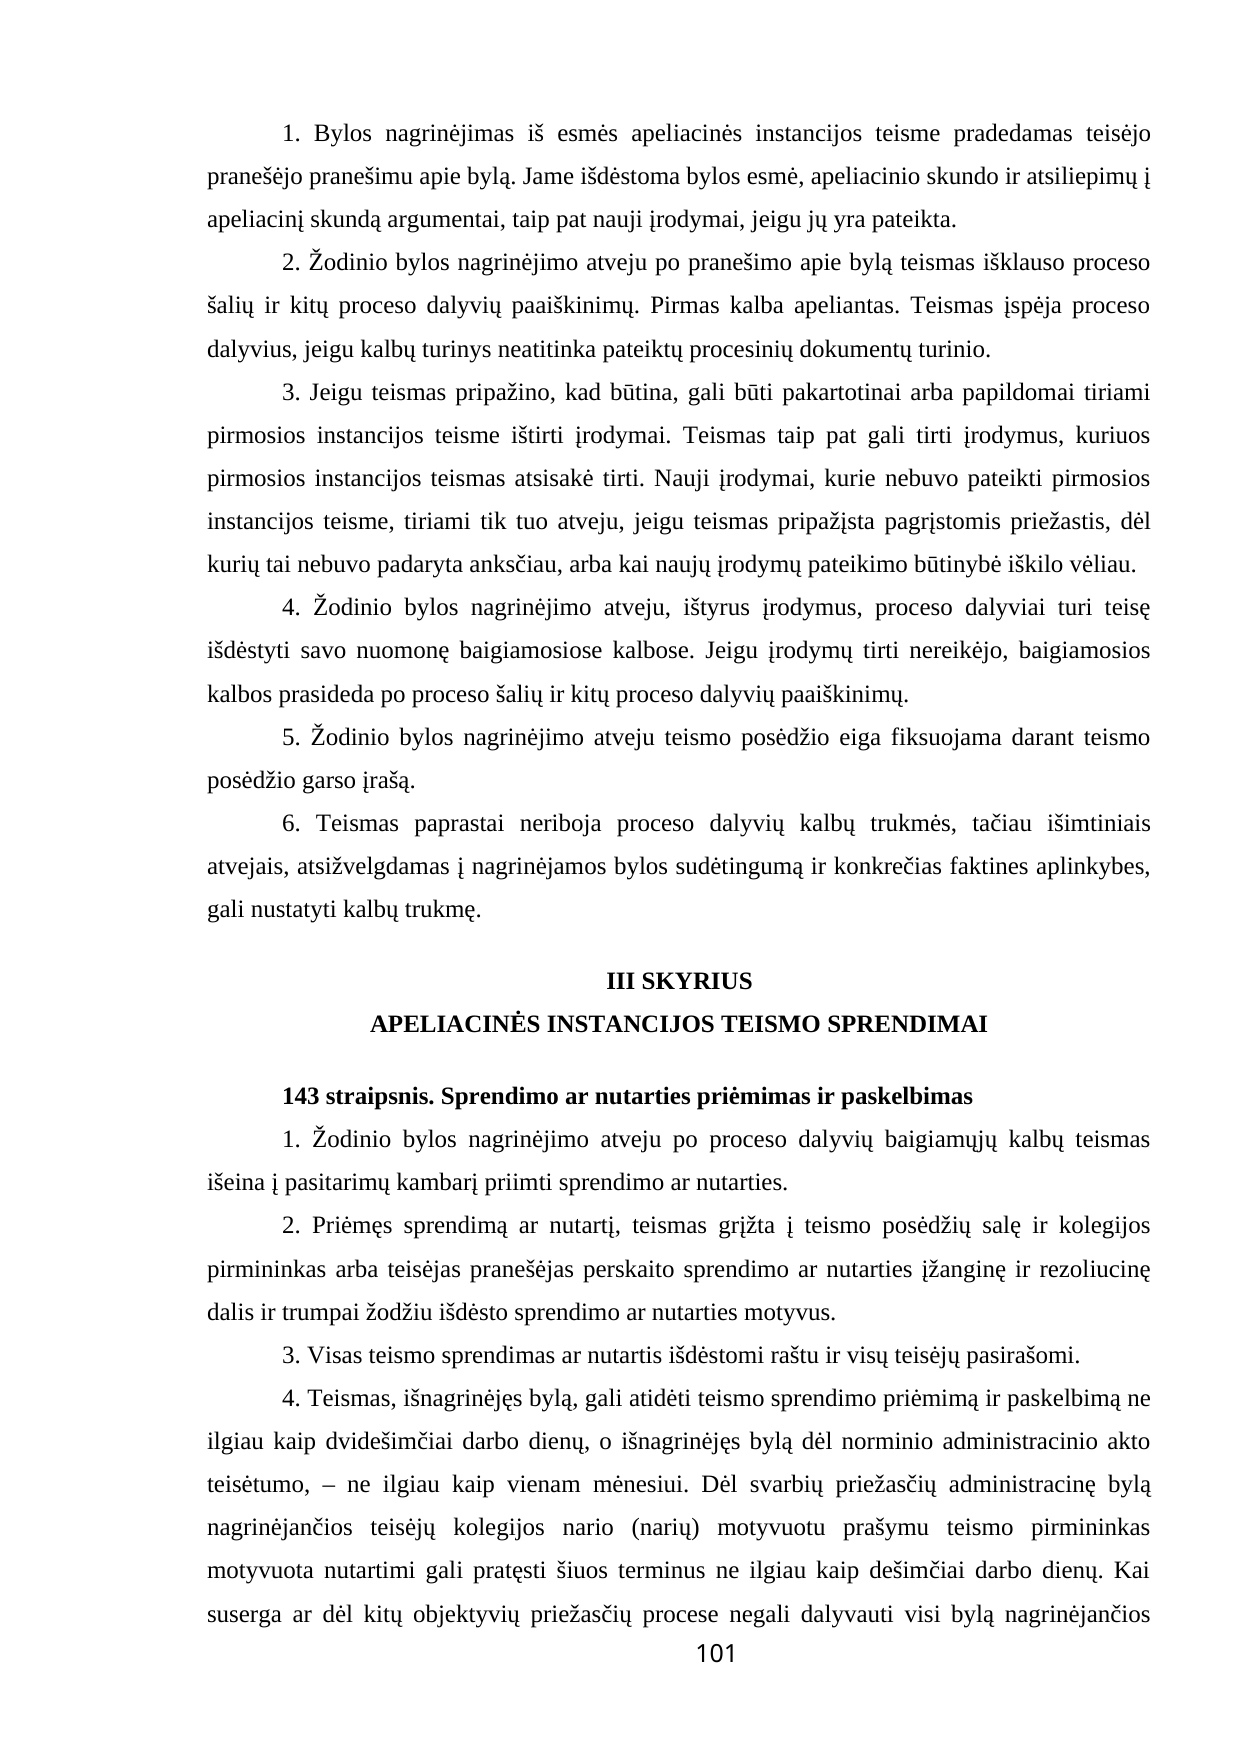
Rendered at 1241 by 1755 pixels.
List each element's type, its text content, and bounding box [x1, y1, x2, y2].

text 2. Žodinio bylos nagrinėjimo atveju po pranešimo apie bylą teismas išklauso proceso šalių ir kitų proceso dalyvių paaiškinimų. Pirmas kalba apeliantas. Teismas įspėja proceso dalyvius, jeigu kalbų turinys neatitinka pateiktų procesinių dokumentų turinio. [207, 247, 1152, 362]
text III SKYRIUS [207, 966, 1152, 995]
text 6. Teismas paprastai neriboja proceso dalyvių kalbų trukmės, tačiau išimtiniais atvejais, atsižvelgdamas į nagrinėjamos bylos sudėtingumą ir konkrečias faktines aplinkybes, gali nustatyti kalbų trukmę. [207, 808, 1152, 923]
text 3. Visas teismo sprendimas ar nutartis išdėstomi raštu ir visų teisėjų pasirašomi. [207, 1340, 1152, 1369]
text 3. Jeigu teismas pripažino, kad būtina, gali būti pakartotinai arba papildomai tiriami pirmosios instancijos teisme ištirti įrodymai. Teismas taip pat gali tirti įrodymus, kuriuos pirmosios instancijos teismas atsisakė tirti. Nauji įrodymai, kurie nebuvo pateikti pirmosios instancijos teisme, tiriami tik tuo atveju, jeigu teismas pripažįsta pagrįstomis priežastis, dėl kurių tai nebuvo padaryta anksčiau, arba kai naujų įrodymų pateikimo būtinybė iškilo vėliau. [207, 377, 1152, 578]
text 143 straipsnis. Sprendimo ar nutarties priėmimas ir paskelbimas [207, 1081, 1152, 1110]
text 2. Priėmęs sprendimą ar nutartį, teismas grįžta į teismo posėdžių salę ir kolegijos pirmininkas arba teisėjas pranešėjas perskaito sprendimo ar nutarties įžanginę ir rezoliucinę dalis ir trumpai žodžiu išdėsto sprendimo ar nutarties motyvus. [207, 1211, 1152, 1326]
text 1. Žodinio bylos nagrinėjimo atveju po proceso dalyvių baigiamųjų kalbų teismas išeina į pasitarimų kambarį priimti sprendimo ar nutarties. [207, 1124, 1152, 1196]
text 5. Žodinio bylos nagrinėjimo atveju teismo posėdžio eiga fiksuojama darant teismo posėdžio garso įrašą. [207, 722, 1152, 794]
text 4. Teismas, išnagrinėjęs bylą, gali atidėti teismo sprendimo priėmimą ir paskelbimą ne ilgiau kaip dvidešimčiai darbo dienų, o išnagrinėjęs bylą dėl norminio administracinio akto teisėtumo, – ne ilgiau kaip vienam mėnesiui. Dėl svarbių priežasčių administracinę bylą nagrinėjančios teisėjų kolegijos nario (narių) motyvuotu prašymu teismo pirmininkas motyvuota nutartimi gali pratęsti šiuos terminus ne ilgiau kaip dešimčiai darbo dienų. Kai suserga ar dėl kitų objektyvių priežasčių procese negali dalyvauti visi bylą nagrinėjančios [207, 1383, 1152, 1627]
text 1. Bylos nagrinėjimas iš esmės apeliacinės instancijos teisme pradedamas teisėjo pranešėjo pranešimu apie bylą. Jame išdėstoma bylos esmė, apeliacinio skundo ir atsiliepimų į apeliacinį skundą argumentai, taip pat nauji įrodymai, jeigu jų yra pateikta. [207, 118, 1152, 233]
text APELIACINĖS INSTANCIJOS TEISMO SPRENDIMAI [207, 1009, 1152, 1038]
text 4. Žodinio bylos nagrinėjimo atveju, ištyrus įrodymus, proceso dalyviai turi teisę išdėstyti savo nuomonę baigiamosiose kalbose. Jeigu įrodymų tirti nereikėjo, baigiamosios kalbos prasideda po proceso šalių ir kitų proceso dalyvių paaiškinimų. [207, 592, 1152, 707]
